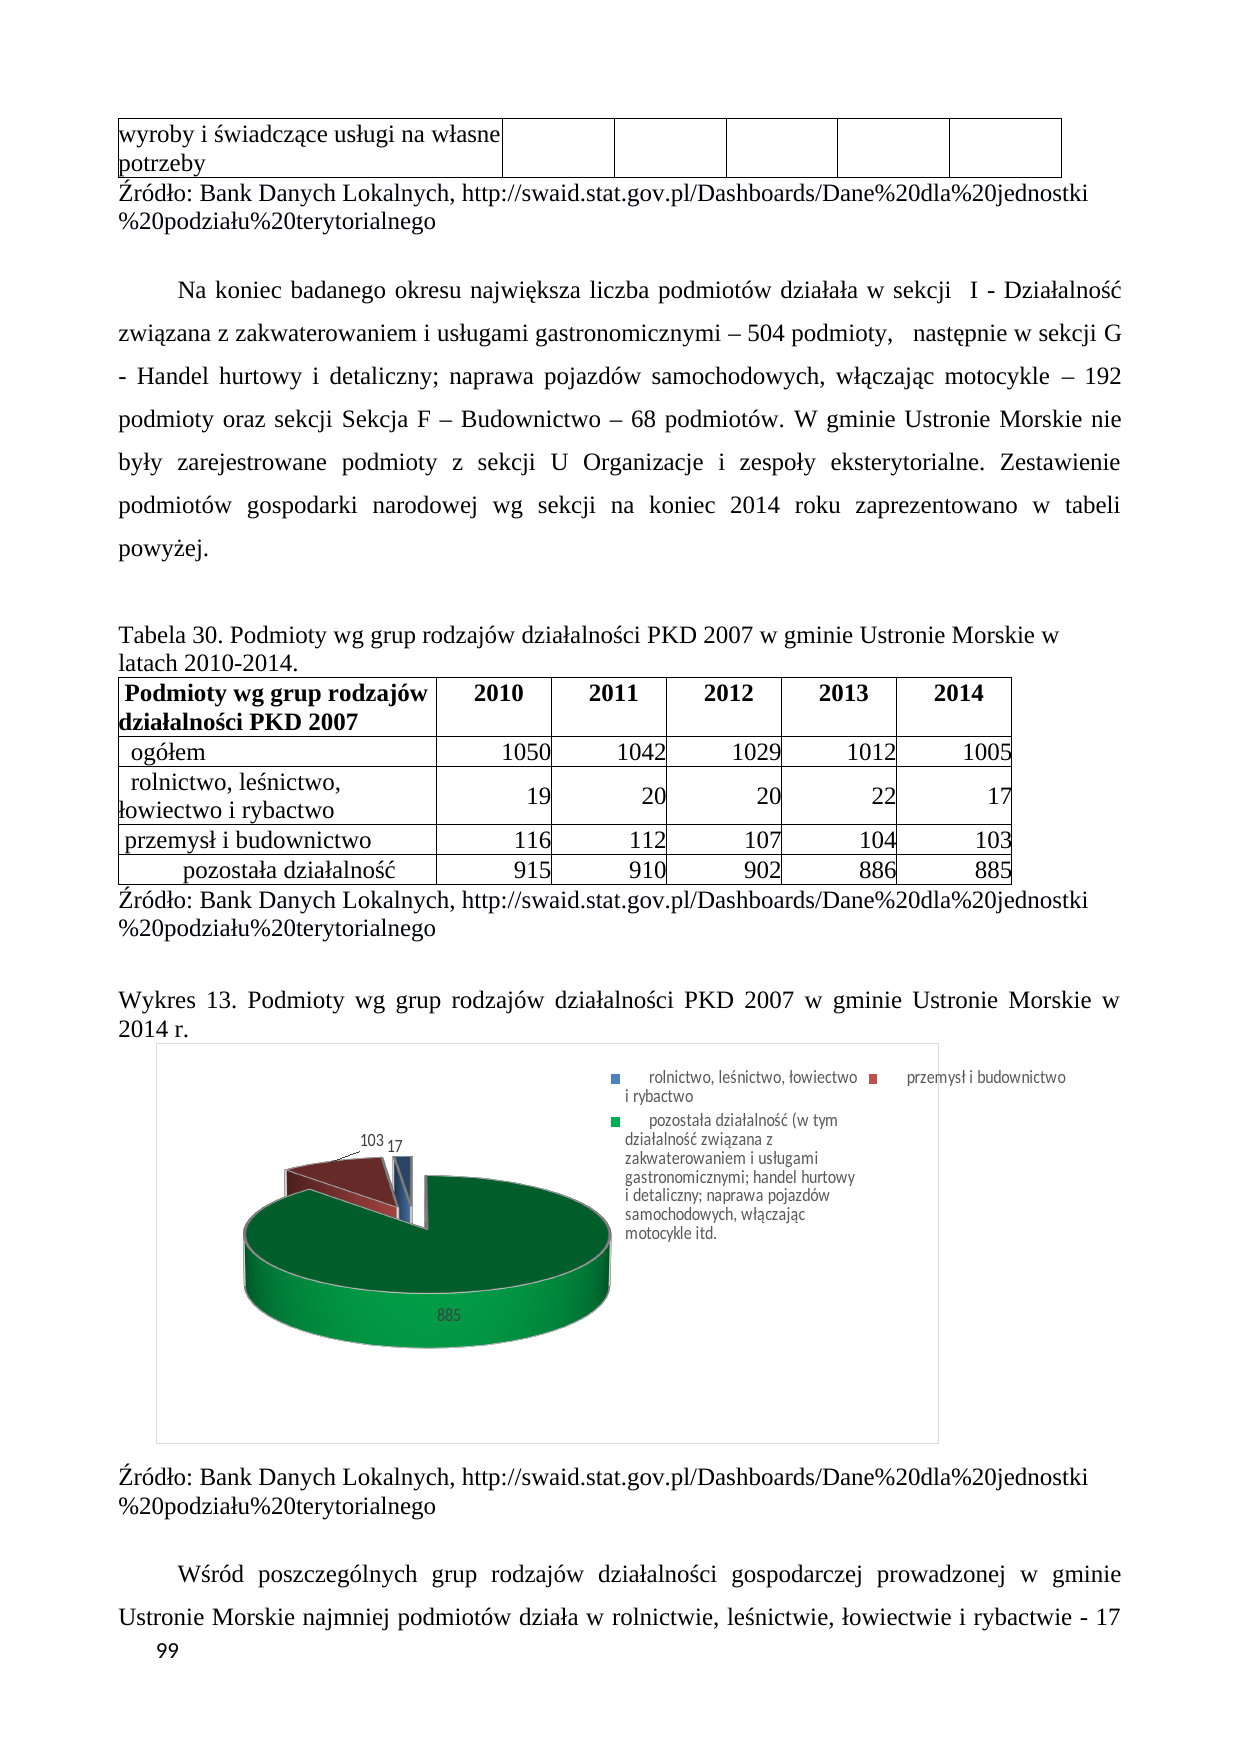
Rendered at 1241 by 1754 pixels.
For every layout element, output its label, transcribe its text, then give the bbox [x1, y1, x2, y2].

table_header 2011 [552, 678, 666, 736]
table_cell [503, 119, 614, 177]
text Źródło: Bank Danych Lokalnych, http://swaid.stat.gov.pl/Dashboards/Dane%20dla%20jednostki%20podziału%20terytorialnego [118, 1462, 1122, 1520]
table_cell 107 [667, 825, 781, 854]
text Źródło: Bank Danych Lokalnych, http://swaid.stat.gov.pl/Dashboards/Dane%20dla%20jednostki%20podziału%20terytorialnego [118, 178, 1122, 235]
table_cell pozostała działalność [119, 855, 436, 884]
table_cell 112 [552, 825, 666, 854]
table_cell 1005 [897, 737, 1011, 766]
text Na koniec badanego okresu największa liczba podmiotów działała w sekcji I - Działalność związana z zakwaterowaniem i usługami gastronomicznymi – 504 podmioty, następnie w sekcji G - Handel hurtowy i detaliczny; naprawa pojazdów samochodowych, włączając motocykle – 192 podmioty oraz sekcji Sekcja F – Budownictwo – 68 podmiotów. W gminie Ustronie Morskie nie były zarejestrowane podmioty z sekcji U Organizacje i zespoły eksterytorialne. Zestawienie podmiotów gospodarki narodowej wg sekcji na koniec 2014 roku zaprezentowano w tabeli powyżej. [118, 275, 1122, 562]
text Tabela 30. Podmioty wg grup rodzajów działalności PKD 2007 w gminie Ustronie Morskie w latach 2010-2014. [118, 620, 1122, 677]
table_cell [615, 119, 726, 177]
table_header Podmioty wg grup rodzajów działalności PKD 2007 [119, 678, 436, 736]
text Wśród poszczególnych grup rodzajów działalności gospodarczej prowadzonej w gminie Ustronie Morskie najmniej podmiotów działa w rolnictwie, leśnictwie, łowiectwie i rybactwie - 17 [118, 1559, 1122, 1631]
table_cell 103 [897, 825, 1011, 854]
table_cell ogółem [119, 737, 436, 766]
table_cell 885 [897, 855, 1011, 884]
text Źródło: Bank Danych Lokalnych, http://swaid.stat.gov.pl/Dashboards/Dane%20dla%20jednostki%20podziału%20terytorialnego [118, 885, 1122, 942]
table_cell rolnictwo, leśnictwo, łowiectwo i rybactwo [119, 767, 436, 824]
table_cell 1050 [437, 737, 551, 766]
table_cell [838, 119, 949, 177]
table_cell 22 [782, 767, 896, 824]
table_cell 116 [437, 825, 551, 854]
table_cell 20 [552, 767, 666, 824]
table_cell 886 [782, 855, 896, 884]
table_header 2012 [667, 678, 781, 736]
table_cell [727, 119, 837, 177]
table_header 2014 [897, 678, 1011, 736]
table_cell 902 [667, 855, 781, 884]
text Wykres 13. Podmioty wg grup rodzajów działalności PKD 2007 w gminie Ustronie Morskie w 2014 r. [118, 985, 1122, 1043]
table_cell przemysł i budownictwo [119, 825, 436, 854]
table_cell 19 [437, 767, 551, 824]
table_cell 1029 [667, 737, 781, 766]
table_cell 1012 [782, 737, 896, 766]
table_header 2010 [437, 678, 551, 736]
table_cell 104 [782, 825, 896, 854]
table_cell wyroby i świadczące usługi na własne potrzeby [119, 119, 502, 177]
table_cell 20 [667, 767, 781, 824]
table_header 2013 [782, 678, 896, 736]
table_cell 1042 [552, 737, 666, 766]
table_cell 17 [897, 767, 1011, 824]
table_cell 915 [437, 855, 551, 884]
table_cell [950, 119, 1061, 177]
table_cell 910 [552, 855, 666, 884]
